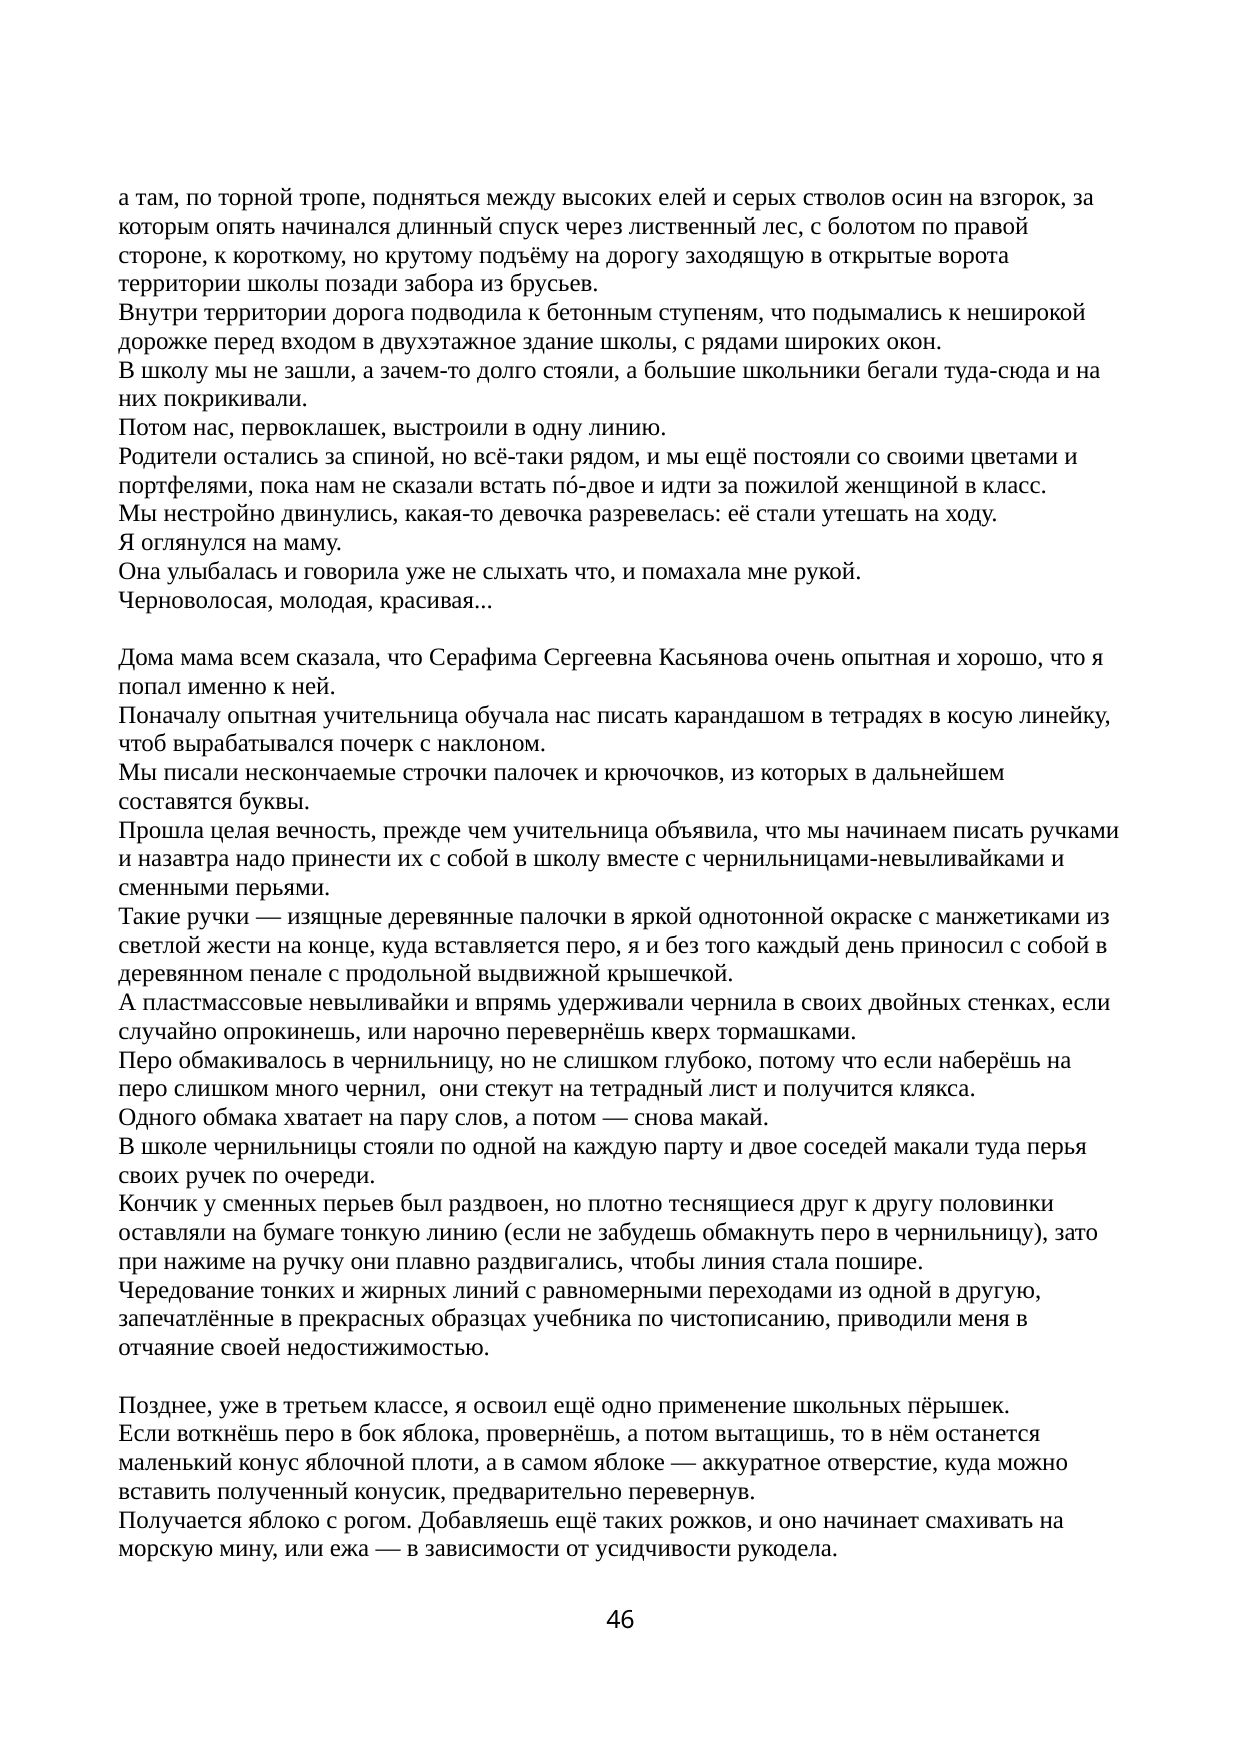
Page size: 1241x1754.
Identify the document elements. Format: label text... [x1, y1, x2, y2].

text Такие ручки — изящные деревянные палочки в яркой однотонной окраске с манжетиками из светлой жести на конце, куда вставляется перо, я и без того каждый день приносил с собой в деревянном пенале с продольной выдвижной крышечкой. [118, 901, 1122, 987]
text Дома мама всем сказала, что Серафима Сергеевна Касьянова очень опытная и хорошо, что я попал именно к ней. [118, 642, 1122, 700]
text Получается яблоко с рогом. Добавляешь ещё таких рожков, и оно начинает смахивать на морскую мину, или ежа — в зависимости от усидчивости рукодела. [118, 1505, 1122, 1562]
text Чередование тонких и жирных линий с равномерными переходами из одной в другую, запечатлённые в прекрасных образцах учебника по чистописанию, приводили меня в отчаяние своей недостижимостью. [118, 1275, 1122, 1361]
text Я оглянулся на маму. [118, 527, 1122, 556]
text Черноволосая, молодая, красивая... [118, 585, 1122, 613]
text В школе чернильницы стояли по одной на каждую парту и двое соседей макали туда перья своих ручек по очереди. [118, 1131, 1122, 1188]
text Если воткнёшь перо в бок яблока, провернёшь, а потом вытащишь, то в нём останется маленький конус яблочной плоти, а в самом яблоке — аккуратное отверстие, куда можно вставить полученный конусик, предварительно перевернув. [118, 1418, 1122, 1505]
text Позднее, уже в третьем классе, я освоил ещё одно применение школьных пёрышек. [118, 1390, 1122, 1418]
text Поначалу опытная учительница обучала нас писать карандашом в тетрадях в косую линейку, чтоб вырабатывался почерк с наклоном. [118, 700, 1122, 757]
text А пластмассовые невыливайки и впрямь удерживали чернила в своих двойных стенках, если случайно опрокинешь, или нарочно перевернёшь кверх тормашками. [118, 987, 1122, 1045]
text Внутри территории дорога подводила к бетонным ступеням, что подымались к неширокой дорожке перед входом в двухэтажное здание школы, с рядами широких окон. [118, 297, 1122, 355]
text Потом нас, первоклашек, выстроили в одну линию. [118, 412, 1122, 441]
text В школу мы не зашли, а зачем-то долго стояли, а большие школьники бегали туда-сюда и на них покрикивали. [118, 355, 1122, 412]
text Она улыбалась и говорила уже не слыхать что, и помахала мне рукой. [118, 556, 1122, 585]
text Родители остались за спиной, но всё-таки рядом, и мы ещё постояли со своими цветами и портфелями, пока нам не сказали встать пó-двое и идти за пожилой женщиной в класс. [118, 441, 1122, 498]
text а там, по торной тропе, подняться между высоких елей и серых стволов осин на взгорок, за которым опять начинался длинный спуск через лиственный лес, с болотом по правой стороне, к короткому, но крутому подъёму на дорогу заходящую в открытые ворота территории школы позади забора из брусьев. [118, 182, 1122, 297]
text Мы писали нескончаемые строчки палочек и крючочков, из которых в дальнейшем составятся буквы. [118, 757, 1122, 815]
text Перо обмакивалось в чернильницу, но не слишком глубоко, потому что если наберёшь на перо слишком много чернил, они стекут на тетрадный лист и получится клякса. [118, 1045, 1122, 1102]
text Одного обмака хватает на пару слов, а потом — снова макай. [118, 1102, 1122, 1131]
text Кончик у сменных перьев был раздвоен, но плотно теснящиеся друг к другу половинки оставляли на бумаге тонкую линию (если не забудешь обмакнуть перо в чернильницу), зато при нажиме на ручку они плавно раздвигались, чтобы линия стала пошире. [118, 1188, 1122, 1275]
text Прошла целая вечность, прежде чем учительница объявила, что мы начинаем писать ручками и назавтра надо принести их с собой в школу вместе с чернильницами-невыливайками и сменными перьями. [118, 815, 1122, 901]
text Мы нестройно двинулись, какая-то девочка разревелась: её стали утешать на ходу. [118, 498, 1122, 527]
